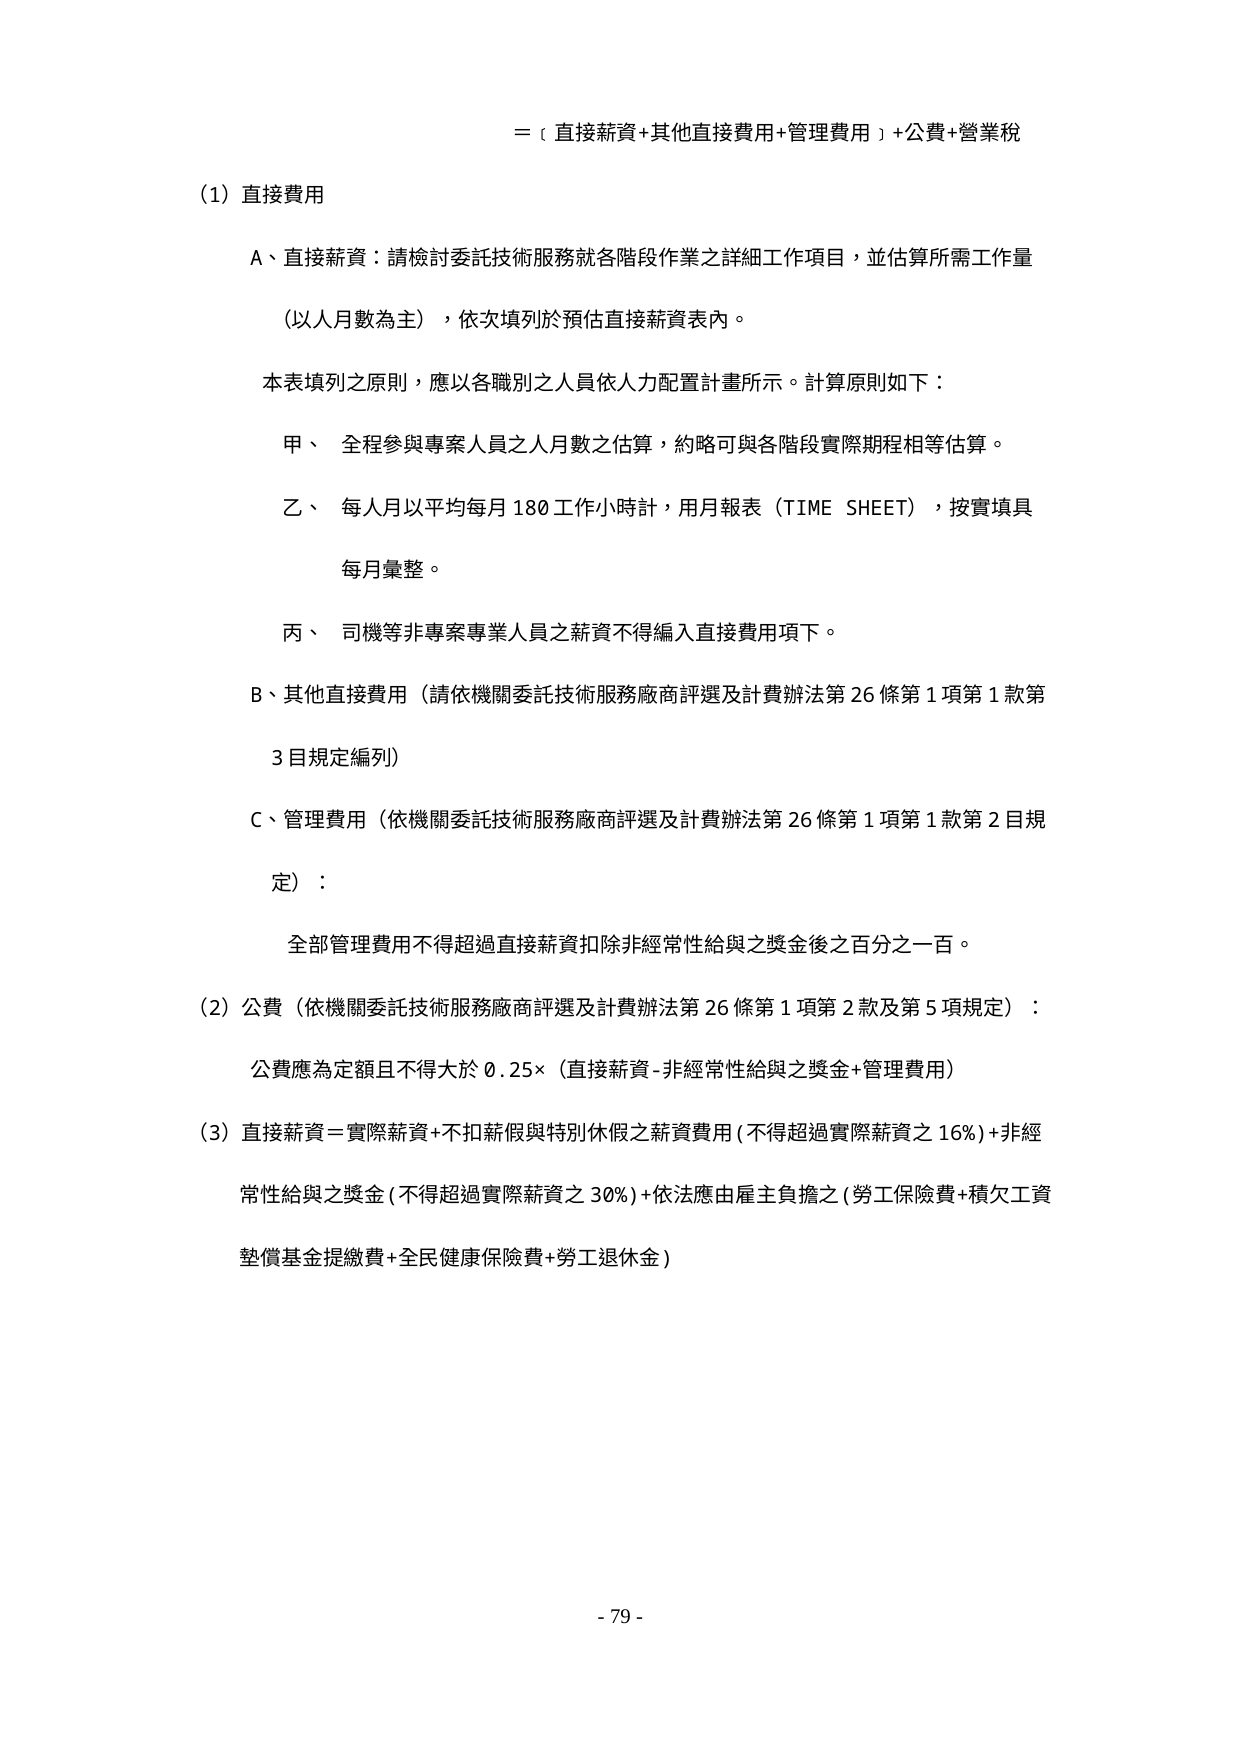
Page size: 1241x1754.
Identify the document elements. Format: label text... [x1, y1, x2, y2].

text C、管理費用（依機關委託技術服務廠商評選及計費辦法第26條第1項第1款第2目規定）： [187, 777, 1053, 902]
text B、其他直接費用（請依機關委託技術服務廠商評選及計費辦法第26條第1項第1款第3目規定編列） [187, 652, 1053, 777]
text （2）公費（依機關委託技術服務廠商評選及計費辦法第26條第1項第2款及第5項規定）： [187, 964, 1053, 1027]
text ＝﹝直接薪資+其他直接費用+管理費用﹞+公費+營業稅 [187, 89, 1053, 152]
text 全部管理費用不得超過直接薪資扣除非經常性給與之獎金後之百分之一百。 [187, 902, 1053, 964]
text 本表填列之原則，應以各職別之人員依人力配置計畫所示。計算原則如下： [187, 339, 1053, 402]
list 全程參與專案人員之人月數之估算，約略可與各階段實際期程相等估算。 [282, 402, 1053, 464]
text A、直接薪資：請檢討委託技術服務就各階段作業之詳細工作項目，並估算所需工作量（以人月數為主），依次填列於預估直接薪資表內。 [187, 214, 1053, 339]
list 司機等非專案專業人員之薪資不得編入直接費用項下。 [282, 589, 1053, 652]
list 每人月以平均每月180工作小時計，用月報表（TIME SHEET），按實填具每月彙整。 [282, 464, 1053, 589]
text （1）直接費用 [187, 152, 1053, 214]
text （3）直接薪資＝實際薪資+不扣薪假與特別休假之薪資費用(不得超過實際薪資之16%)+非經常性給與之獎金(不得超過實際薪資之30%)+依法應由雇主負擔之(勞工保險費+積欠工資墊償基金提繳費+全民健康保險費+勞工退休金) [187, 1089, 1053, 1277]
text 公費應為定額且不得大於0.25×（直接薪資-非經常性給與之獎金+管理費用） [187, 1027, 1053, 1089]
